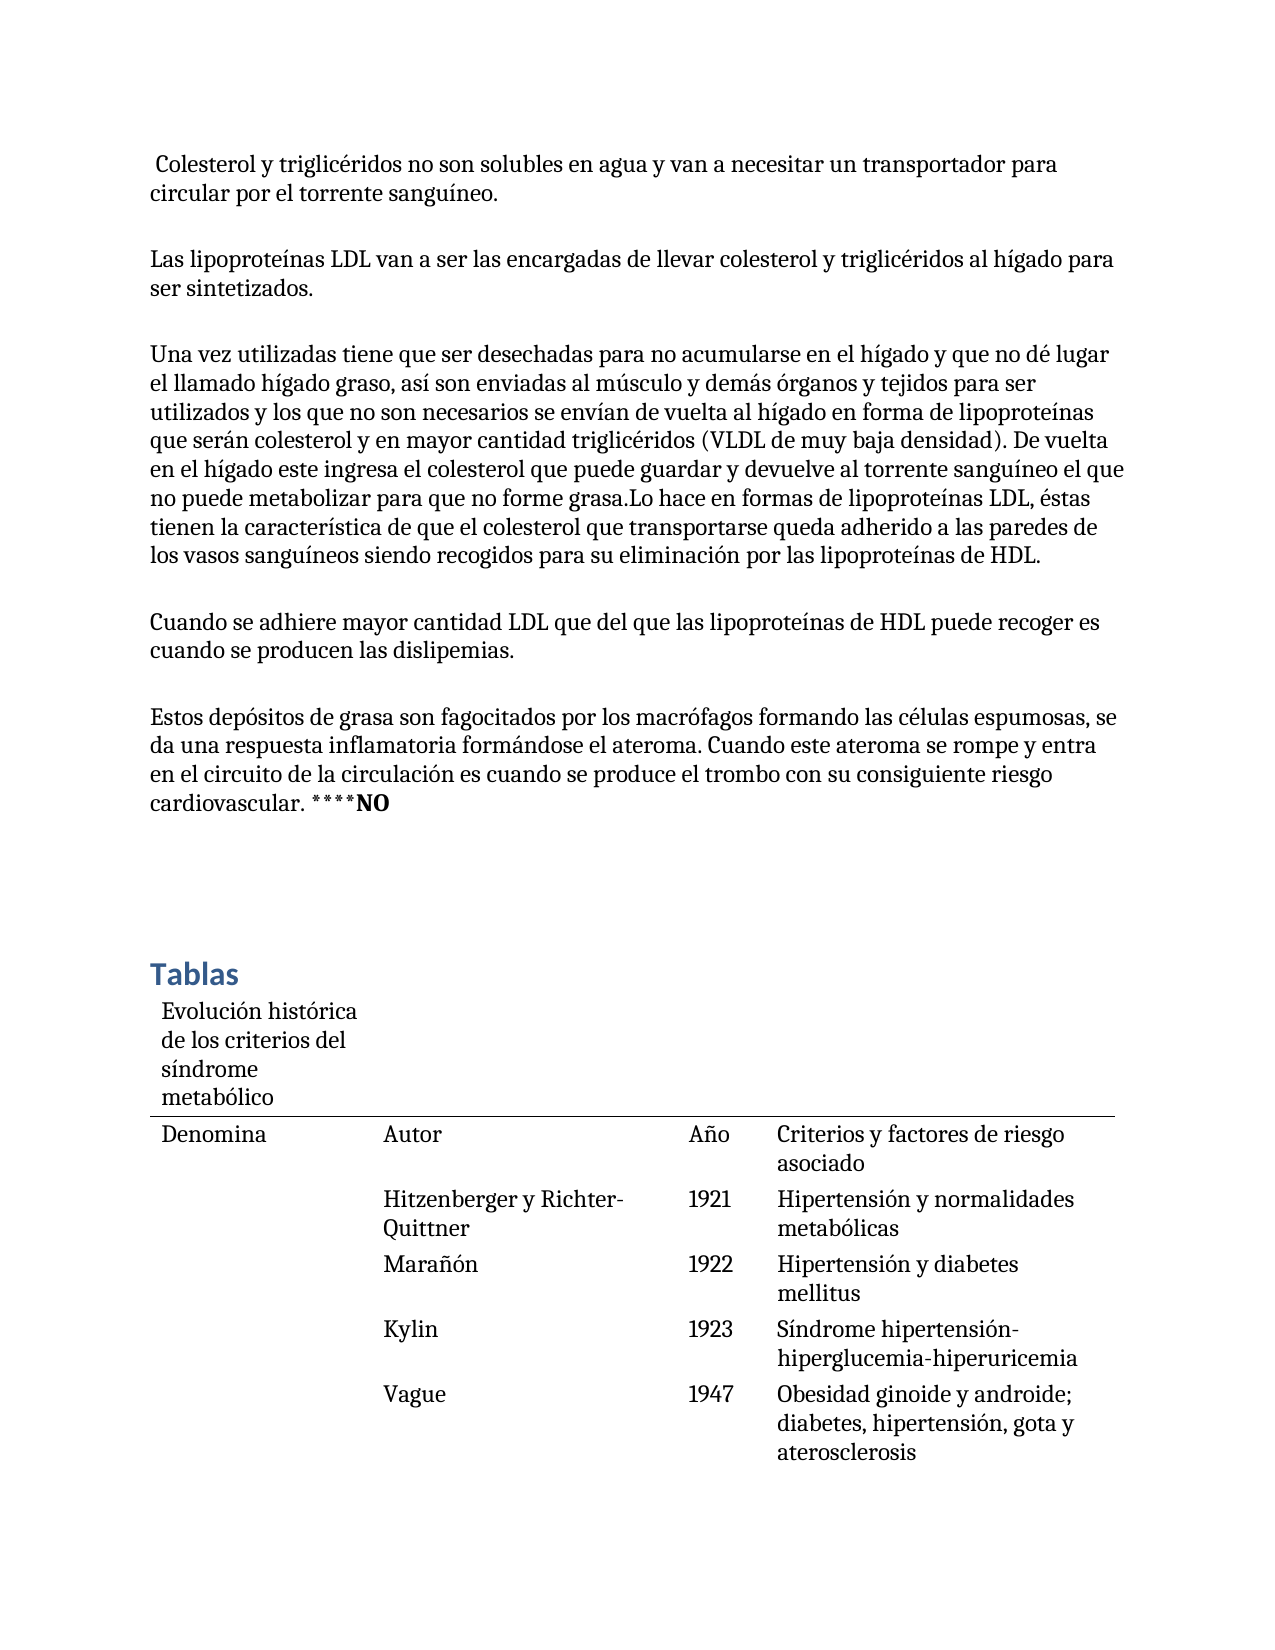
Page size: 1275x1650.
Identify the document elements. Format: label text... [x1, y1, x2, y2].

table_cell Marañón [372, 1246, 677, 1311]
table_cell Síndrome hipertensión-hiperglucemia-hiperuricemia [766, 1311, 1115, 1376]
table_cell [150, 1376, 372, 1470]
text Una vez utilizadas tiene que ser desechadas para no acumularse en el hígado y que no dé lugar el llamado hígado graso, así son enviadas al músculo y demás órganos y tejidos para ser utilizados y los que no son necesarios se envían de vuelta al hígado en forma de lipoproteínas que serán colesterol y en mayor cantidad triglicéridos (VLDL de muy baja densidad). De vuelta en el hígado este ingresa el colesterol que puede guardar y devuelve al torrente sanguíneo el que no puede metabolizar para que no forme grasa.Lo hace en formas de lipoproteínas LDL, éstas tienen la característica de que el colesterol que transportarse queda adherido a las paredes de los vasos sanguíneos siendo recogidos para su eliminación por las lipoproteínas de HDL. [150, 340, 1125, 570]
text Estos depósitos de grasa son fagocitados por los macrófagos formando las células espumosas, se da una respuesta inflamatoria formándose el ateroma. Cuando este ateroma se rompe y entra en el circuito de la circulación es cuando se produce el trombo con su consiguiente riesgo cardiovascular. ****NO [150, 702, 1125, 817]
table_cell Hitzenberger y Richter-Quittner [372, 1181, 677, 1246]
table_cell Kylin [372, 1311, 677, 1376]
table_cell Año [678, 1117, 766, 1181]
subtitle Tablas [150, 952, 1125, 993]
table_header [678, 993, 766, 1116]
table_cell [150, 1246, 372, 1311]
table_cell 1921 [678, 1181, 766, 1246]
table_cell Autor [372, 1117, 677, 1181]
table_cell Vague [372, 1376, 677, 1470]
table_cell Criterios y factores de riesgo asociado [766, 1117, 1115, 1181]
table_cell Hipertensión y diabetes mellitus [766, 1246, 1115, 1311]
table_header Evolución histórica de los criterios del síndrome metabólico [150, 993, 372, 1116]
text Cuando se adhiere mayor cantidad LDL que del que las lipoproteínas de HDL puede recoger es cuando se producen las dislipemias. [150, 607, 1125, 665]
table_cell Obesidad ginoide y androide; diabetes, hipertensión, gota y aterosclerosis [766, 1376, 1115, 1470]
table_cell 1947 [678, 1376, 766, 1470]
table_header [766, 993, 1115, 1116]
table_cell [150, 1181, 372, 1246]
table_cell Denomina [150, 1117, 372, 1181]
table_header [372, 993, 677, 1116]
table_cell 1923 [678, 1311, 766, 1376]
table_cell Hipertensión y normalidades metabólicas [766, 1181, 1115, 1246]
table_cell [150, 1311, 372, 1376]
text Colesterol y triglicéridos no son solubles en agua y van a necesitar un transportador para circular por el torrente sanguíneo. [150, 150, 1125, 207]
table_cell 1922 [678, 1246, 766, 1311]
text Las lipoproteínas LDL van a ser las encargadas de llevar colesterol y triglicéridos al hígado para ser sintetizados. [150, 245, 1125, 302]
